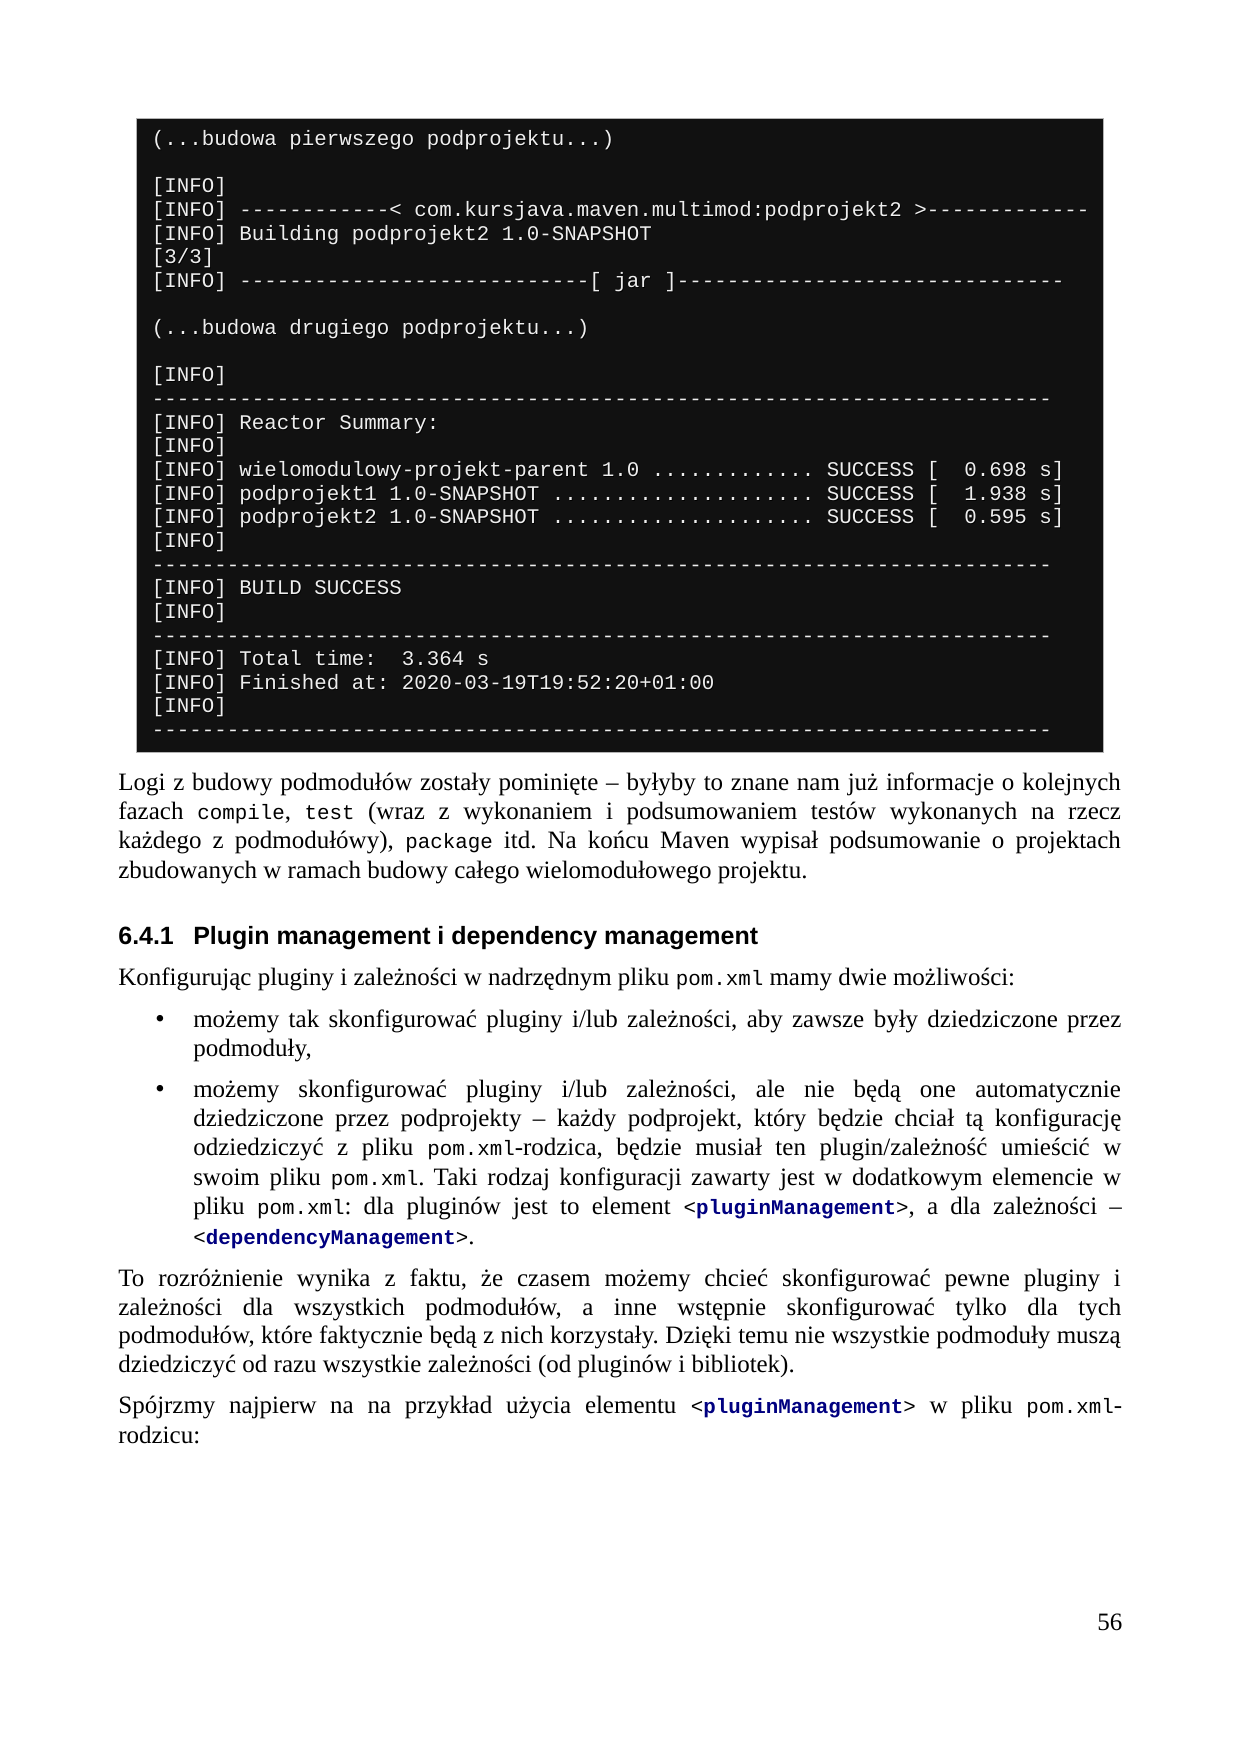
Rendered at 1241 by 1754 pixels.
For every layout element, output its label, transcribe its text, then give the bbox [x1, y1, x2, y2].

text Logi z budowy podmodułów zostały pominięte – byłyby to znane nam już informacje o kolejnych fazach compile, test (wraz z wykonaniem i podsumowaniem testów wykonanych na rzecz każdego z podmodułówy), package itd. Na końcu Maven wypisał podsumowanie o projektach zbudowanych w ramach budowy całego wielomodułowego projektu. [118, 767, 1122, 884]
text [INFO] ------------< com.kursjava.maven.multimod:podprojekt2 >------------- [137, 189, 1103, 213]
text [INFO] Building podprojekt2 1.0-SNAPSHOT [3/3] [137, 213, 1103, 260]
text Konfigurując pluginy i zależności w nadrzędnym pliku pom.xml mamy dwie możliwości: [118, 962, 1122, 992]
subtitle Plugin management i dependency management [118, 921, 1122, 950]
text [INFO] BUILD SUCCESS [137, 567, 1103, 591]
text (...budowa pierwszego podprojektu...) [137, 119, 1103, 142]
text [INFO] Reactor Summary: [137, 402, 1103, 426]
text [INFO] ------------------------------------------------------------------------ [137, 591, 1103, 638]
list możemy skonfigurować pluginy i/lub zależności, ale nie będą one automatycznie dziedziczone przez podprojekty – każdy podprojekt, który będzie chciał tą konfigurację odziedziczyć z pliku pom.xml-rodzica, będzie musiał ten plugin/zależność umieścić w swoim pliku pom.xml. Taki rodzaj konfiguracji zawarty jest w dodatkowym elemencie w pliku pom.xml: dla pluginów jest to element <pluginManagement>, a dla zależności – <dependencyManagement>. [156, 1074, 1122, 1250]
text [INFO] podprojekt1 1.0-SNAPSHOT ..................... SUCCESS [ 1.938 s] [137, 473, 1103, 496]
text [INFO] podprojekt2 1.0-SNAPSHOT ..................... SUCCESS [ 0.595 s] [137, 496, 1103, 520]
text (...budowa drugiego podprojektu...) [137, 307, 1103, 331]
text Spójrzmy najpierw na na przykład użycia elementu <pluginManagement> w pliku pom.xml-rodzicu: [118, 1390, 1122, 1449]
text [INFO] ------------------------------------------------------------------------ [137, 686, 1103, 752]
list możemy tak skonfigurować pluginy i/lub zależności, aby zawsze były dziedziczone przez podmoduły, [156, 1004, 1122, 1062]
text [INFO] wielomodulowy-projekt-parent 1.0 ............. SUCCESS [ 0.698 s] [137, 449, 1103, 473]
text [INFO] ------------------------------------------------------------------------ [137, 520, 1103, 567]
text [INFO] ------------------------------------------------------------------------ [137, 354, 1103, 402]
text [INFO] Total time: 3.364 s [137, 638, 1103, 662]
text To rozróżnienie wynika z faktu, że czasem możemy chcieć skonfigurować pewne pluginy i zależności dla wszystkich podmodułów, a inne wstępnie skonfigurować tylko dla tych podmodułów, które faktycznie będą z nich korzystały. Dzięki temu nie wszystkie podmoduły muszą dziedziczyć od razu wszystkie zależności (od pluginów i bibliotek). [118, 1263, 1122, 1378]
text [INFO] [137, 165, 1103, 189]
text [INFO] [137, 426, 1103, 449]
text [INFO] Finished at: 2020-03-19T19:52:20+01:00 [137, 662, 1103, 686]
text [INFO] ----------------------------[ jar ]------------------------------- [137, 260, 1103, 284]
